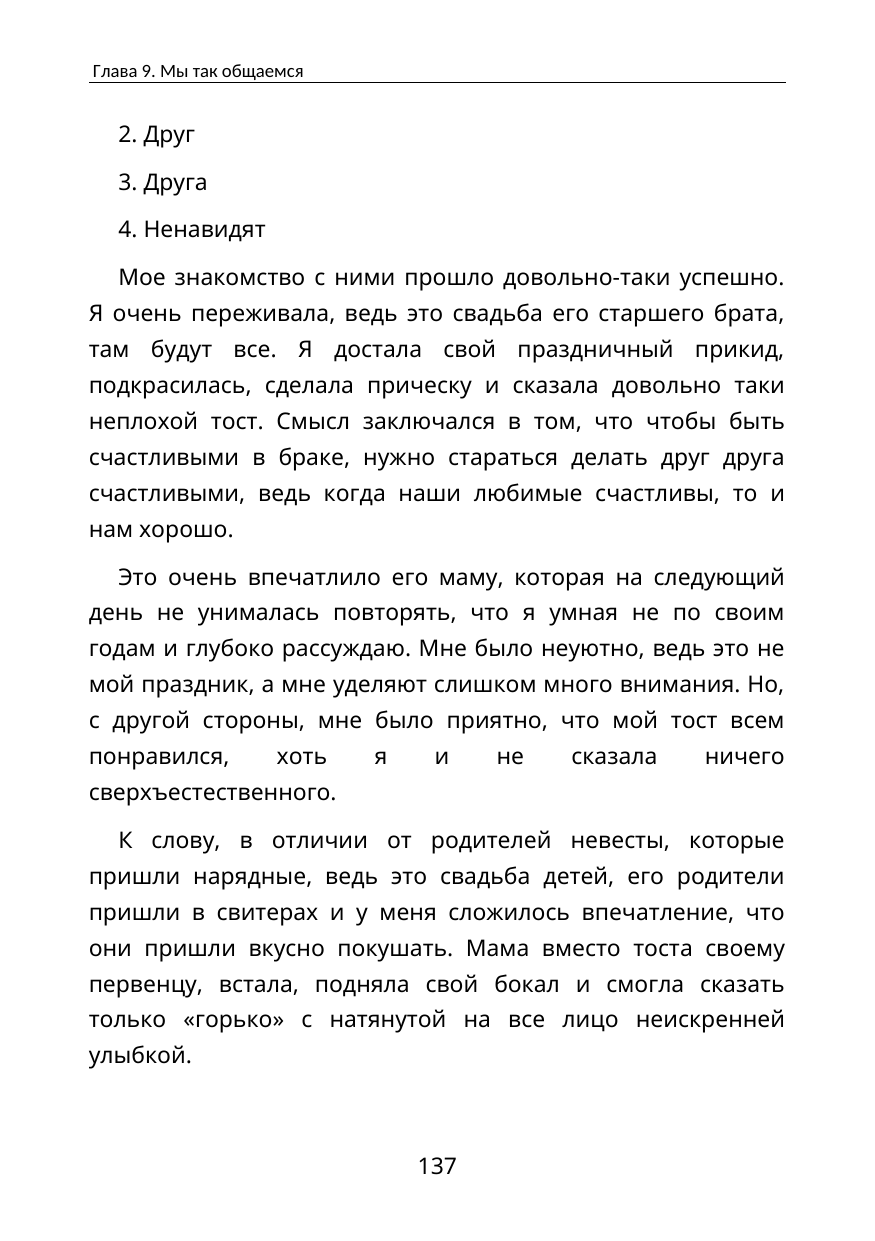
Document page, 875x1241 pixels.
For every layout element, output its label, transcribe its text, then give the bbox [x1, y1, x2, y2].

text Мое знакомство с ними прошло довольно-таки успешно. Я очень переживала, ведь это свадьба его старшего брата, там будут все. Я достала свой праздничный прикид, подкрасилась, сделала прическу и сказала довольно таки неплохой тост. Смысл заключался в том, что чтобы быть счастливыми в браке, нужно стараться делать друг друга счастливыми, ведь когда наши любимые счастливы, то и нам хорошо. [88, 261, 786, 544]
text 2. Друг [88, 118, 786, 149]
text Это очень впечатлило его маму, которая на следующий день не унималась повторять, что я умная не по своим годам и глубоко рассуждаю. Мне было неуютно, ведь это не мой праздник, а мне уделяют слишком много внимания. Но, с другой стороны, мне было приятно, что мой тост всем понравился, хоть я и не сказала ничего сверхъестественного. [88, 560, 786, 807]
text 4. Ненавидят [88, 213, 786, 245]
text К слову, в отличии от родителей невесты, которые пришли нарядные, ведь это свадьба детей, его родители пришли в свитерах и у меня сложилось впечатление, что они пришли вкусно покушать. Мама вместо тоста своему первенцу, встала, подняла свой бокал и смогла сказать только «горько» с натянутой на все лицо неискренней улыбкой. [88, 824, 786, 1071]
text 3. Друга [88, 166, 786, 197]
